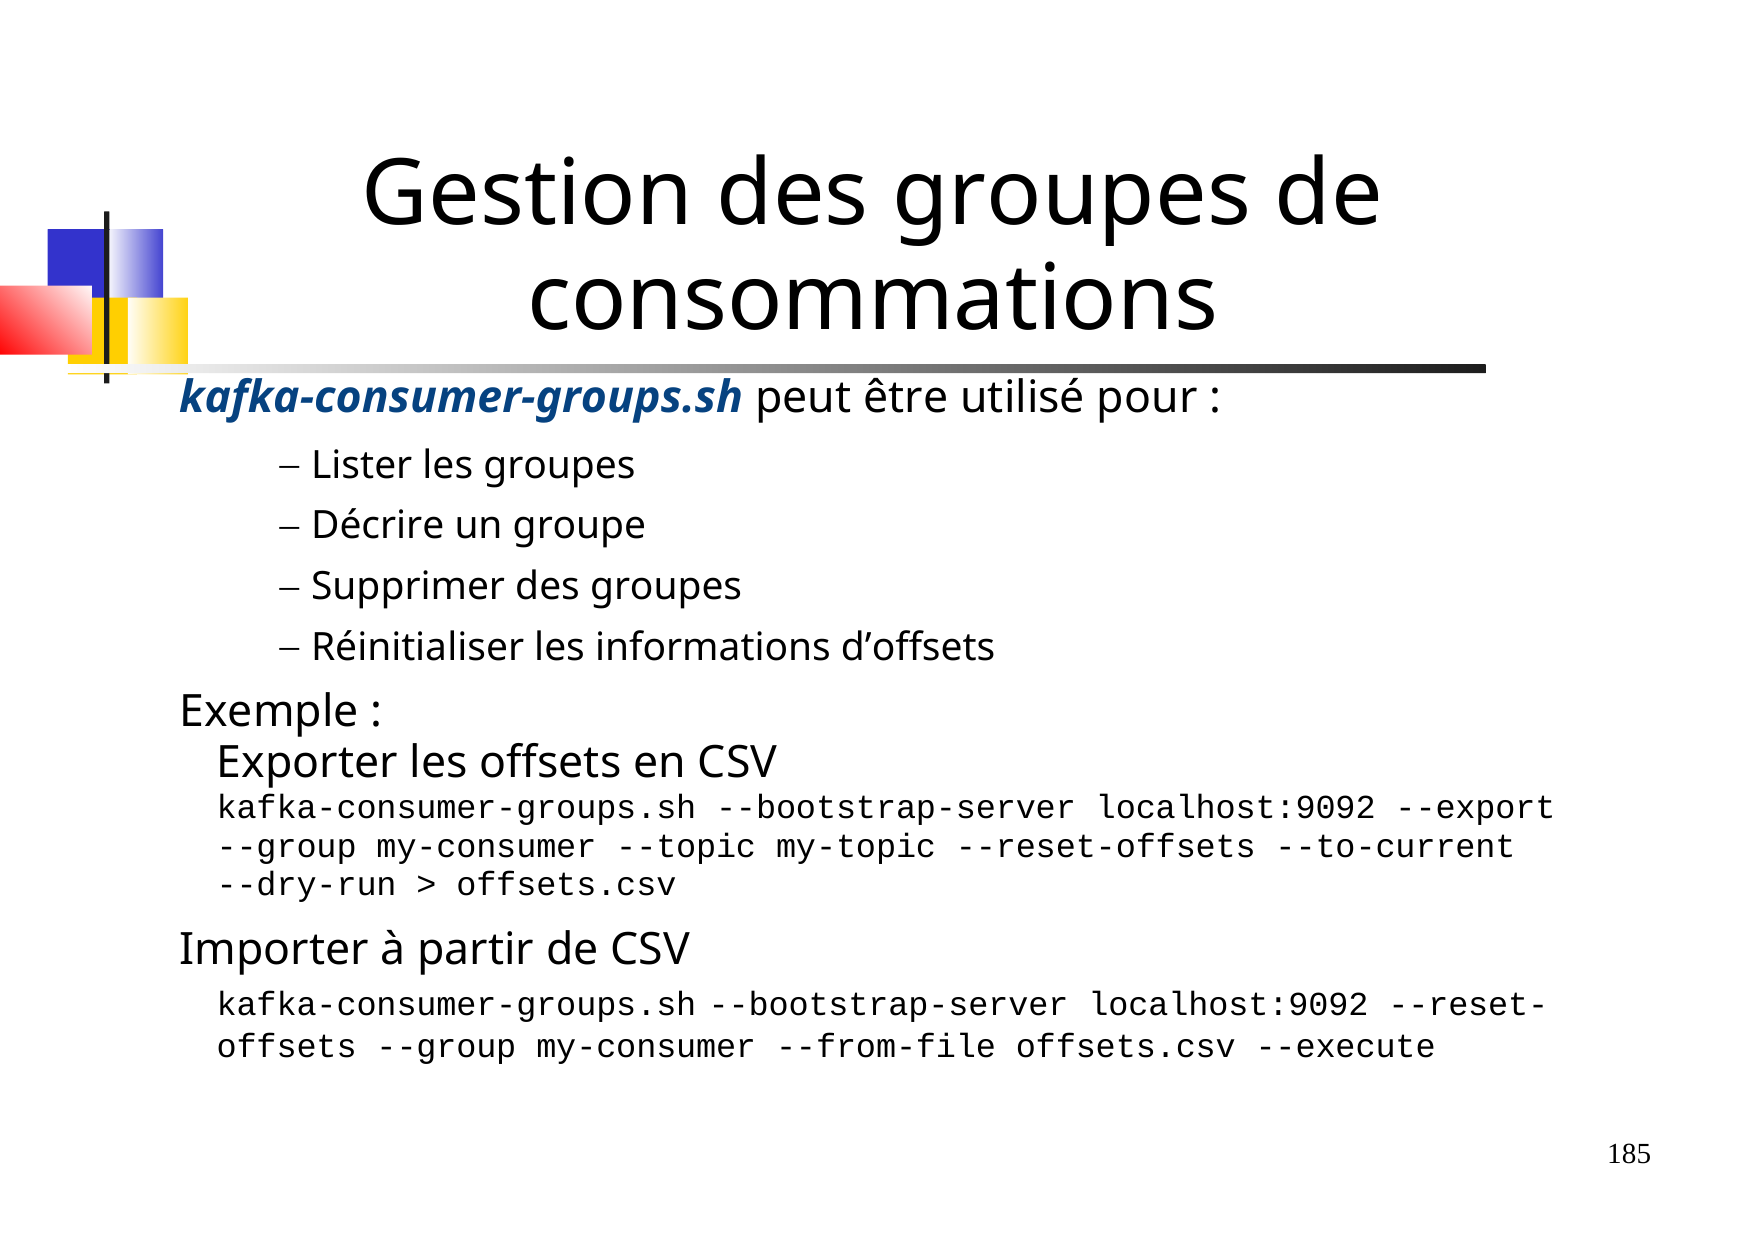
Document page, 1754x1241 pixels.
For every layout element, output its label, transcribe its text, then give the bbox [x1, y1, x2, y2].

title Gestion des groupes de consommations [179, 139, 1567, 351]
list kafka-consumer-groups.sh peut être utilisé pour : Lister les groupes Décrire un groupe Supprimer des groupes Réinitialiser les informations d’offsets Exemple : Exporter les offsets en CSV kafka-consumer-groups.sh --bootstrap-server localhost:9092 --export --group my-consumer --topic my-topic --reset-offsets --to-current --dry-run > offsets.csv Importer à partir de CSV kafka-consumer-groups.sh --bootstrap-server localhost:9092 --reset-offsets --group my-consumer --from-file offsets.csv --execute [179, 371, 1567, 1091]
